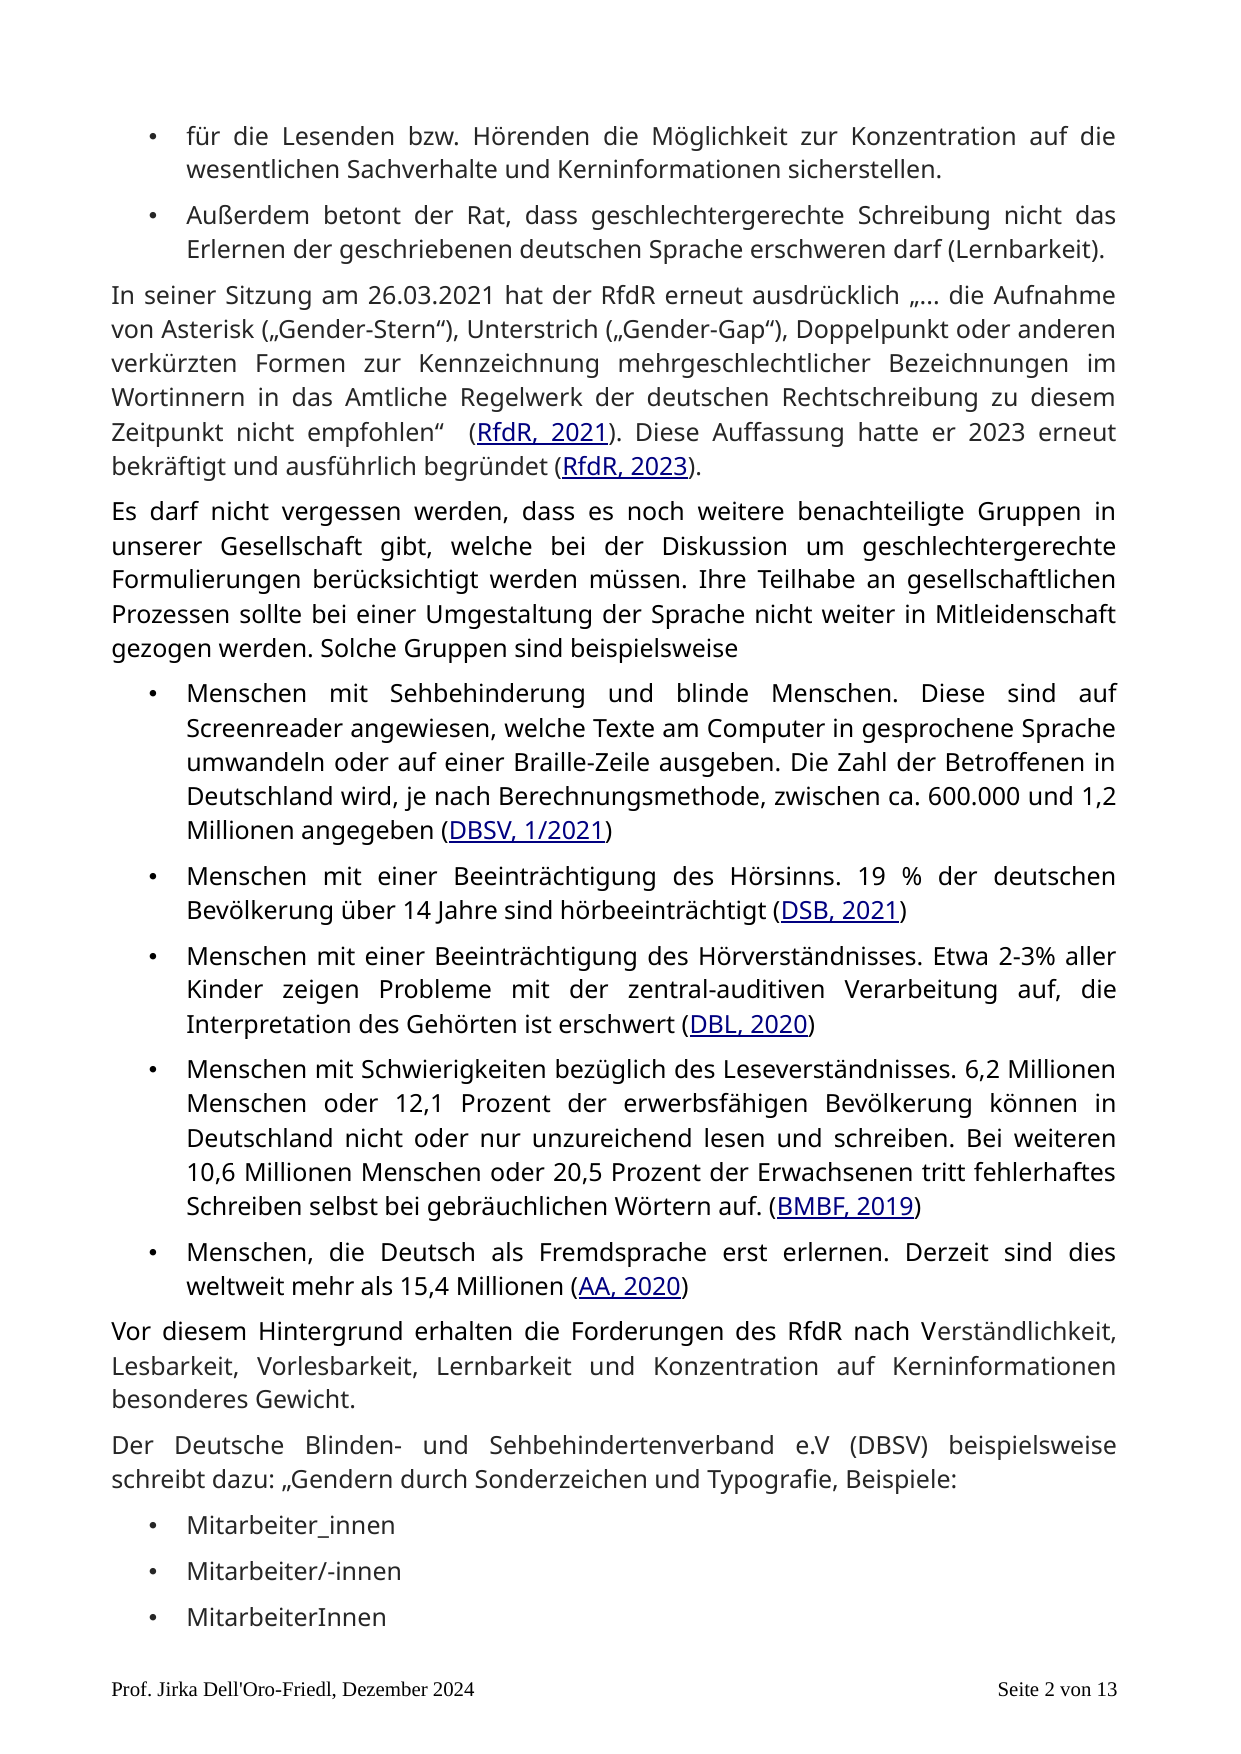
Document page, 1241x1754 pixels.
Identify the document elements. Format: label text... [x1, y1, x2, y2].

text Vor diesem Hintergrund erhalten die Forderungen des RfdR nach Verständlichkeit, Lesbarkeit, Vorlesbarkeit, Lernbarkeit und Konzentration auf Kerninformationen besonderes Gewicht. [111, 1314, 1117, 1416]
list Menschen mit einer Beeinträchtigung des Hörsinns. 19 % der deutschen Bevölkerung über 14 Jahre sind hörbeeinträchtigt (DSB, 2021) [148, 858, 1117, 926]
list Menschen mit einer Beeinträchtigung des Hörverständnisses. Etwa 2-3% aller Kinder zeigen Probleme mit der zentral-auditiven Verarbeitung auf, die Interpretation des Gehörten ist erschwert (DBL, 2020) [148, 938, 1117, 1040]
text Es darf nicht vergessen werden, dass es noch weitere benachteiligte Gruppen in unserer Gesellschaft gibt, welche bei der Diskussion um geschlechtergerechte Formulierungen berücksichtigt werden müssen. Ihre Teilhabe an gesellschaftlichen Prozessen sollte bei einer Umgestaltung der Sprache nicht weiter in Mitleidenschaft gezogen werden. Solche Gruppen sind beispielsweise [111, 494, 1117, 664]
list Mitarbeiter_innen [148, 1508, 1117, 1542]
list Mitarbeiter/-innen [148, 1554, 1117, 1588]
list Menschen mit Schwierigkeiten bezüglich des Leseverständnisses. 6,2 Millionen Menschen oder 12,1 Prozent der erwerbsfähigen Bevölkerung können in Deutschland nicht oder nur unzureichend lesen und schreiben. Bei weiteren 10,6 Millionen Menschen oder 20,5 Prozent der Erwachsenen tritt fehlerhaftes Schreiben selbst bei gebräuchlichen Wörtern auf. (BMBF, 2019) [148, 1052, 1117, 1222]
list Menschen, die Deutsch als Fremdsprache erst erlernen. Derzeit sind dies weltweit mehr als 15,4 Millionen (AA, 2020) [148, 1234, 1117, 1302]
list für die Lesenden bzw. Hörenden die Möglichkeit zur Konzentration auf die wesentlichen Sachverhalte und Kerninformationen sicherstellen. [148, 118, 1117, 186]
list Außerdem betont der Rat, dass geschlechtergerechte Schreibung nicht das Erlernen der geschriebenen deutschen Sprache erschweren darf (Lernbarkeit). [148, 198, 1117, 266]
text In seiner Sitzung am 26.03.2021 hat der RfdR erneut ausdrücklich „... die Aufnahme von Asterisk („Gender-Stern“), Unterstrich („Gender-Gap“), Doppelpunkt oder anderen verkürzten Formen zur Kennzeichnung mehrgeschlechtlicher Bezeichnungen im Wortinnern in das Amtliche Regelwerk der deutschen Rechtschreibung zu diesem Zeitpunkt nicht empfohlen“ (RfdR, 2021). Diese Auffassung hatte er 2023 erneut bekräftigt und ausführlich begründet (RfdR, 2023). [111, 278, 1117, 482]
list MitarbeiterInnen [148, 1599, 1117, 1634]
text Der Deutsche Blinden- und Sehbehindertenverband e.V (DBSV) beispielsweise schreibt dazu: „Gendern durch Sonderzeichen und Typografie, Beispiele: [111, 1428, 1117, 1496]
list Menschen mit Sehbehinderung und blinde Menschen. Diese sind auf Screenreader angewiesen, welche Texte am Computer in gesprochene Sprache umwandeln oder auf einer Braille-Zeile ausgeben. Die Zahl der Betroffenen in Deutschland wird, je nach Berechnungsmethode, zwischen ca. 600.000 und 1,2 Millionen angegeben (DBSV, 1/2021) [148, 676, 1117, 846]
